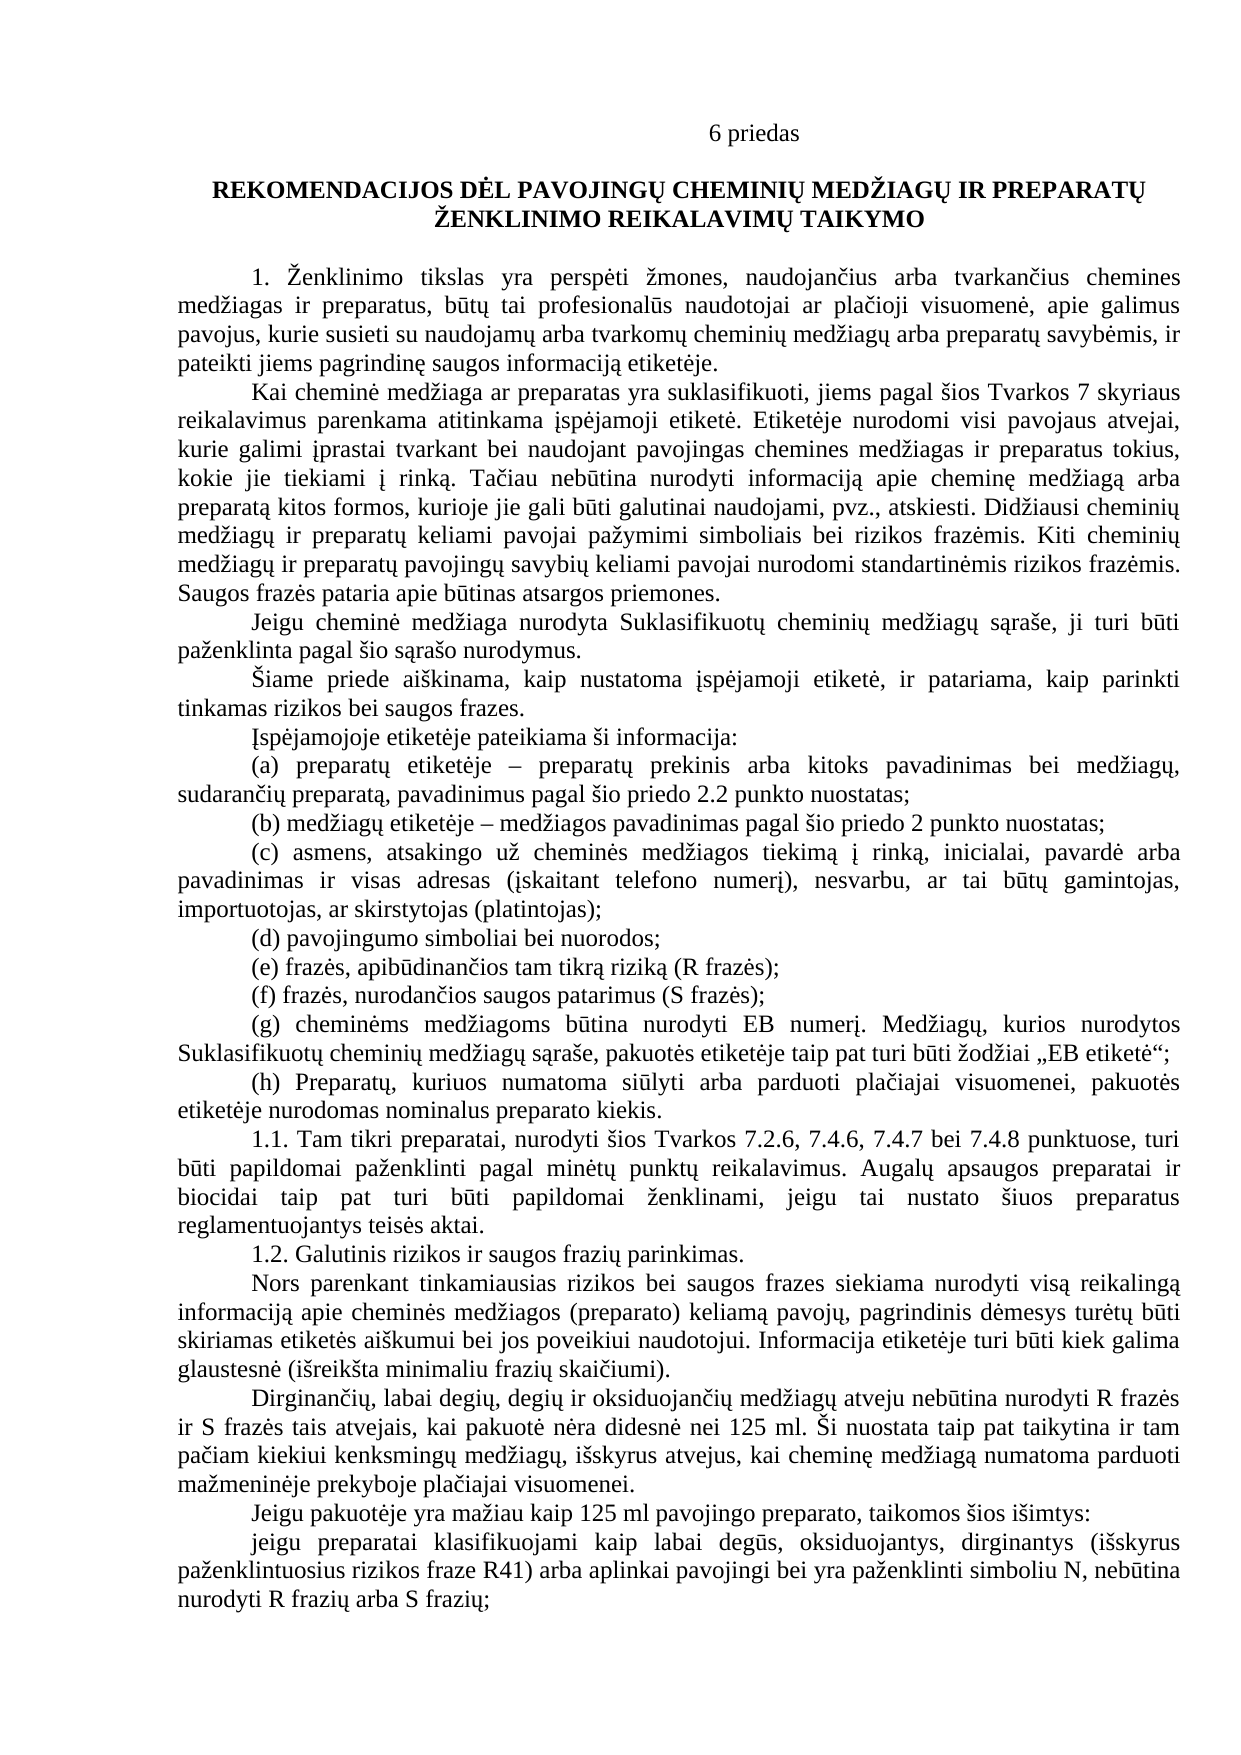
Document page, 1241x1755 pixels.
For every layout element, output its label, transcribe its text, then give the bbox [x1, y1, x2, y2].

text (e) frazės, apibūdinančios tam tikrą riziką (R frazės); [177, 952, 1181, 981]
text Jeigu cheminė medžiaga nurodyta Suklasifikuotų cheminių medžiagų sąraše, ji turi būti paženklinta pagal šio sąrašo nurodymus. [177, 607, 1181, 664]
text 1. Ženklinimo tikslas yra perspėti žmones, naudojančius arba tvarkančius chemines medžiagas ir preparatus, būtų tai profesionalūs naudotojai ar plačioji visuomenė, apie galimus pavojus, kurie susieti su naudojamų arba tvarkomų cheminių medžiagų arba preparatų savybėmis, ir pateikti jiems pagrindinę saugos informaciją etiketėje. [177, 262, 1181, 377]
text 1.2. Galutinis rizikos ir saugos frazių parinkimas. [177, 1239, 1181, 1268]
text (a) preparatų etiketėje – preparatų prekinis arba kitoks pavadinimas bei medžiagų, sudarančių preparatą, pavadinimus pagal šio priedo 2.2 punkto nuostatas; [177, 751, 1181, 808]
text REKOMENDACIJOS DĖL PAVOJINGŲ CHEMINIŲ MEDŽIAGŲ IR PREPARATŲ ŽENKLINIMO REIKALAVIMŲ TAIKYMO [177, 176, 1181, 233]
text Įspėjamojoje etiketėje pateikiama ši informacija: [177, 722, 1181, 751]
text Kai cheminė medžiaga ar preparatas yra suklasifikuoti, jiems pagal šios Tvarkos 7 skyriaus reikalavimus parenkama atitinkama įspėjamoji etiketė. Etiketėje nurodomi visi pavojaus atvejai, kurie galimi įprastai tvarkant bei naudojant pavojingas chemines medžiagas ir preparatus tokius, kokie jie tiekiami į rinką. Tačiau nebūtina nurodyti informaciją apie cheminę medžiagą arba preparatą kitos formos, kurioje jie gali būti galutinai naudojami, pvz., atskiesti. Didžiausi cheminių medžiagų ir preparatų keliami pavojai pažymimi simboliais bei rizikos frazėmis. Kiti cheminių medžiagų ir preparatų pavojingų savybių keliami pavojai nurodomi standartinėmis rizikos frazėmis. Saugos frazės pataria apie būtinas atsargos priemones. [177, 377, 1181, 607]
text (b) medžiagų etiketėje – medžiagos pavadinimas pagal šio priedo 2 punkto nuostatas; [177, 808, 1181, 837]
text 6 priedas [177, 118, 1181, 147]
text Dirginančių, labai degių, degių ir oksiduojančių medžiagų atveju nebūtina nurodyti R frazės ir S frazės tais atvejais, kai pakuotė nėra didesnė nei 125 ml. Ši nuostata taip pat taikytina ir tam pačiam kiekiui kenksmingų medžiagų, išskyrus atvejus, kai cheminę medžiagą numatoma parduoti mažmeninėje prekyboje plačiajai visuomenei. [177, 1383, 1181, 1498]
text Šiame priede aiškinama, kaip nustatoma įspėjamoji etiketė, ir patariama, kaip parinkti tinkamas rizikos bei saugos frazes. [177, 664, 1181, 722]
text (f) frazės, nurodančios saugos patarimus (S frazės); [177, 981, 1181, 1009]
text Nors parenkant tinkamiausias rizikos bei saugos frazes siekiama nurodyti visą reikalingą informaciją apie cheminės medžiagos (preparato) keliamą pavojų, pagrindinis dėmesys turėtų būti skiriamas etiketės aiškumui bei jos poveikiui naudotojui. Informacija etiketėje turi būti kiek galima glaustesnė (išreikšta minimaliu frazių skaičiumi). [177, 1268, 1181, 1383]
text (h) Preparatų, kuriuos numatoma siūlyti arba parduoti plačiajai visuomenei, pakuotės etiketėje nurodomas nominalus preparato kiekis. [177, 1067, 1181, 1124]
text (c) asmens, atsakingo už cheminės medžiagos tiekimą į rinką, inicialai, pavardė arba pavadinimas ir visas adresas (įskaitant telefono numerį), nesvarbu, ar tai būtų gamintojas, importuotojas, ar skirstytojas (platintojas); [177, 837, 1181, 923]
text 1.1. Tam tikri preparatai, nurodyti šios Tvarkos 7.2.6, 7.4.6, 7.4.7 bei 7.4.8 punktuose, turi būti papildomai paženklinti pagal minėtų punktų reikalavimus. Augalų apsaugos preparatai ir biocidai taip pat turi būti papildomai ženklinami, jeigu tai nustato šiuos preparatus reglamentuojantys teisės aktai. [177, 1124, 1181, 1239]
text Jeigu pakuotėje yra mažiau kaip 125 ml pavojingo preparato, taikomos šios išimtys: [177, 1498, 1181, 1527]
text (d) pavojingumo simboliai bei nuorodos; [177, 923, 1181, 952]
text jeigu preparatai klasifikuojami kaip labai degūs, oksiduojantys, dirginantys (išskyrus paženklintuosius rizikos fraze R41) arba aplinkai pavojingi bei yra paženklinti simboliu N, nebūtina nurodyti R frazių arba S frazių; [177, 1527, 1181, 1613]
text (g) cheminėms medžiagoms būtina nurodyti EB numerį. Medžiagų, kurios nurodytos Suklasifikuotų cheminių medžiagų sąraše, pakuotės etiketėje taip pat turi būti žodžiai „EB etiketė“; [177, 1009, 1181, 1067]
